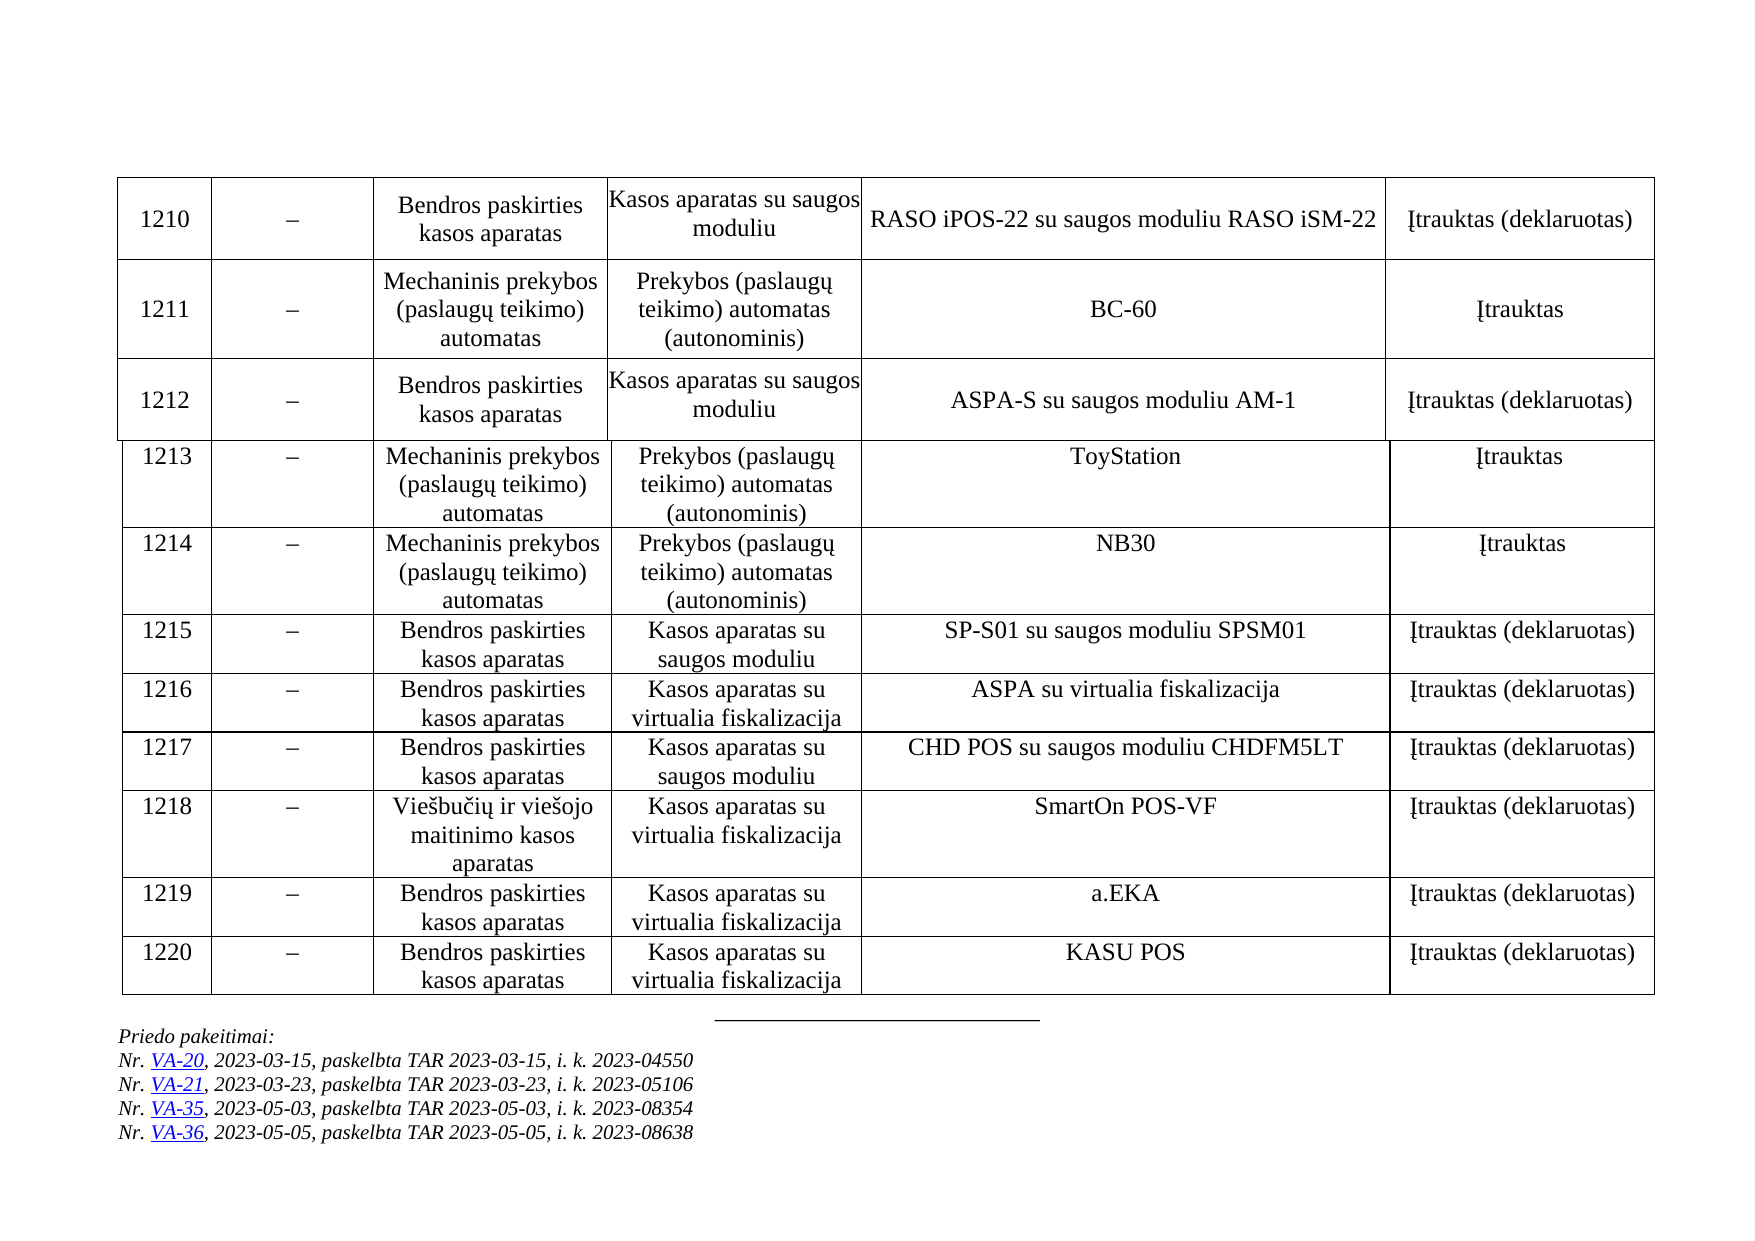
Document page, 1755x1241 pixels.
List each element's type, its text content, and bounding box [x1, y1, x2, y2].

table_cell NB30 [862, 528, 1389, 614]
table_cell Kasos aparatas su saugos moduliu [612, 733, 861, 790]
table_cell 1213 [123, 441, 211, 527]
table_cell Bendros paskirties kasos aparatas [374, 878, 611, 936]
table_cell [118, 790, 122, 877]
table_cell Prekybos (paslaugų teikimo) automatas (autonominis) [612, 441, 861, 527]
table_cell 1217 [123, 733, 211, 790]
table_cell [118, 877, 122, 936]
text __________________________ [118, 995, 1636, 1024]
text Nr. VA-36, 2023-05-05, paskelbta TAR 2023-05-05, i. k. 2023-08638 [118, 1120, 1636, 1144]
table_cell Kasos aparatas su saugos moduliu [608, 178, 861, 259]
table_cell Bendros paskirties kasos aparatas [374, 615, 611, 673]
table_cell Kasos aparatas su virtualia fiskalizacija [612, 674, 861, 731]
table_cell – [212, 733, 373, 790]
table_cell Kasos aparatas su virtualia fiskalizacija [612, 878, 861, 936]
table_cell – [212, 674, 373, 731]
table_cell 1215 [123, 615, 211, 673]
table_cell Įtrauktas (deklaruotas) [1386, 178, 1654, 259]
table_cell Įtrauktas (deklaruotas) [1391, 733, 1654, 790]
text Nr. VA-35, 2023-05-03, paskelbta TAR 2023-05-03, i. k. 2023-08354 [118, 1096, 1636, 1120]
table_cell Įtrauktas (deklaruotas) [1391, 674, 1654, 731]
table_cell Mechaninis prekybos (paslaugų teikimo) automatas [374, 441, 611, 527]
table_cell – [212, 615, 373, 673]
table_cell Mechaninis prekybos (paslaugų teikimo) automatas [374, 260, 607, 358]
table_cell 1216 [123, 674, 211, 731]
table_cell Prekybos (paslaugų teikimo) automatas (autonominis) [608, 260, 861, 358]
table_cell Bendros paskirties kasos aparatas [374, 178, 607, 259]
table_cell KASU POS [862, 937, 1389, 994]
table_cell 1218 [123, 791, 211, 877]
table_cell – [212, 791, 373, 877]
table_cell Įtrauktas (deklaruotas) [1391, 615, 1654, 673]
table_cell Bendros paskirties kasos aparatas [374, 674, 611, 731]
table_cell SP-S01 su saugos moduliu SPSM01 [862, 615, 1389, 673]
table_cell Kasos aparatas su virtualia fiskalizacija [612, 937, 861, 994]
text Priedo pakeitimai: [118, 1024, 1636, 1048]
text Nr. VA-20, 2023-03-15, paskelbta TAR 2023-03-15, i. k. 2023-04550 [118, 1048, 1636, 1072]
table_cell Bendros paskirties kasos aparatas [374, 937, 611, 994]
table_cell – [212, 528, 373, 614]
table_cell ASPA-S su saugos moduliu AM-1 [862, 359, 1385, 440]
table_cell – [212, 441, 373, 527]
table_cell – [212, 878, 373, 936]
table_cell Įtrauktas (deklaruotas) [1386, 359, 1654, 440]
table_cell Prekybos (paslaugų teikimo) automatas (autonominis) [612, 528, 861, 614]
table_cell BC-60 [862, 260, 1385, 358]
table_cell Įtrauktas (deklaruotas) [1391, 878, 1654, 936]
table_cell – [212, 359, 373, 440]
table_cell 1219 [123, 878, 211, 936]
table_cell Įtrauktas [1391, 441, 1654, 527]
table_cell [118, 441, 122, 527]
table_cell [118, 936, 122, 994]
table_cell CHD POS su saugos moduliu CHDFM5LT [862, 733, 1389, 790]
table_cell 1220 [123, 937, 211, 994]
table_cell Mechaninis prekybos (paslaugų teikimo) automatas [374, 528, 611, 614]
table_cell – [212, 178, 373, 259]
table_cell ToyStation [862, 441, 1389, 527]
table_cell Viešbučių ir viešojo maitinimo kasos aparatas [374, 791, 611, 877]
table_cell [118, 614, 122, 673]
table_cell Kasos aparatas su saugos moduliu [612, 615, 861, 673]
table_cell – [212, 260, 373, 358]
table_cell SmartOn POS-VF [862, 791, 1389, 877]
table_cell [118, 527, 122, 614]
table_cell Kasos aparatas su saugos moduliu [608, 359, 861, 440]
table_cell Įtrauktas (deklaruotas) [1391, 937, 1654, 994]
table_cell 1212 [118, 359, 211, 440]
table_cell Bendros paskirties kasos aparatas [374, 359, 607, 440]
table_cell Kasos aparatas su virtualia fiskalizacija [612, 791, 861, 877]
table_cell a.EKA [862, 878, 1389, 936]
table_cell 1211 [118, 260, 211, 358]
text Nr. VA-21, 2023-03-23, paskelbta TAR 2023-03-23, i. k. 2023-05106 [118, 1072, 1636, 1096]
table_cell [118, 673, 122, 731]
table_cell Bendros paskirties kasos aparatas [374, 733, 611, 790]
table_cell – [212, 937, 373, 994]
table_cell ASPA su virtualia fiskalizacija [862, 674, 1389, 731]
table_cell Įtrauktas [1386, 260, 1654, 358]
table_cell 1214 [123, 528, 211, 614]
table_cell Įtrauktas [1391, 528, 1654, 614]
table_cell 1210 [118, 178, 211, 259]
table_cell [118, 731, 122, 790]
table_cell Įtrauktas (deklaruotas) [1391, 791, 1654, 877]
table_cell RASO iPOS-22 su saugos moduliu RASO iSM-22 [862, 178, 1385, 259]
